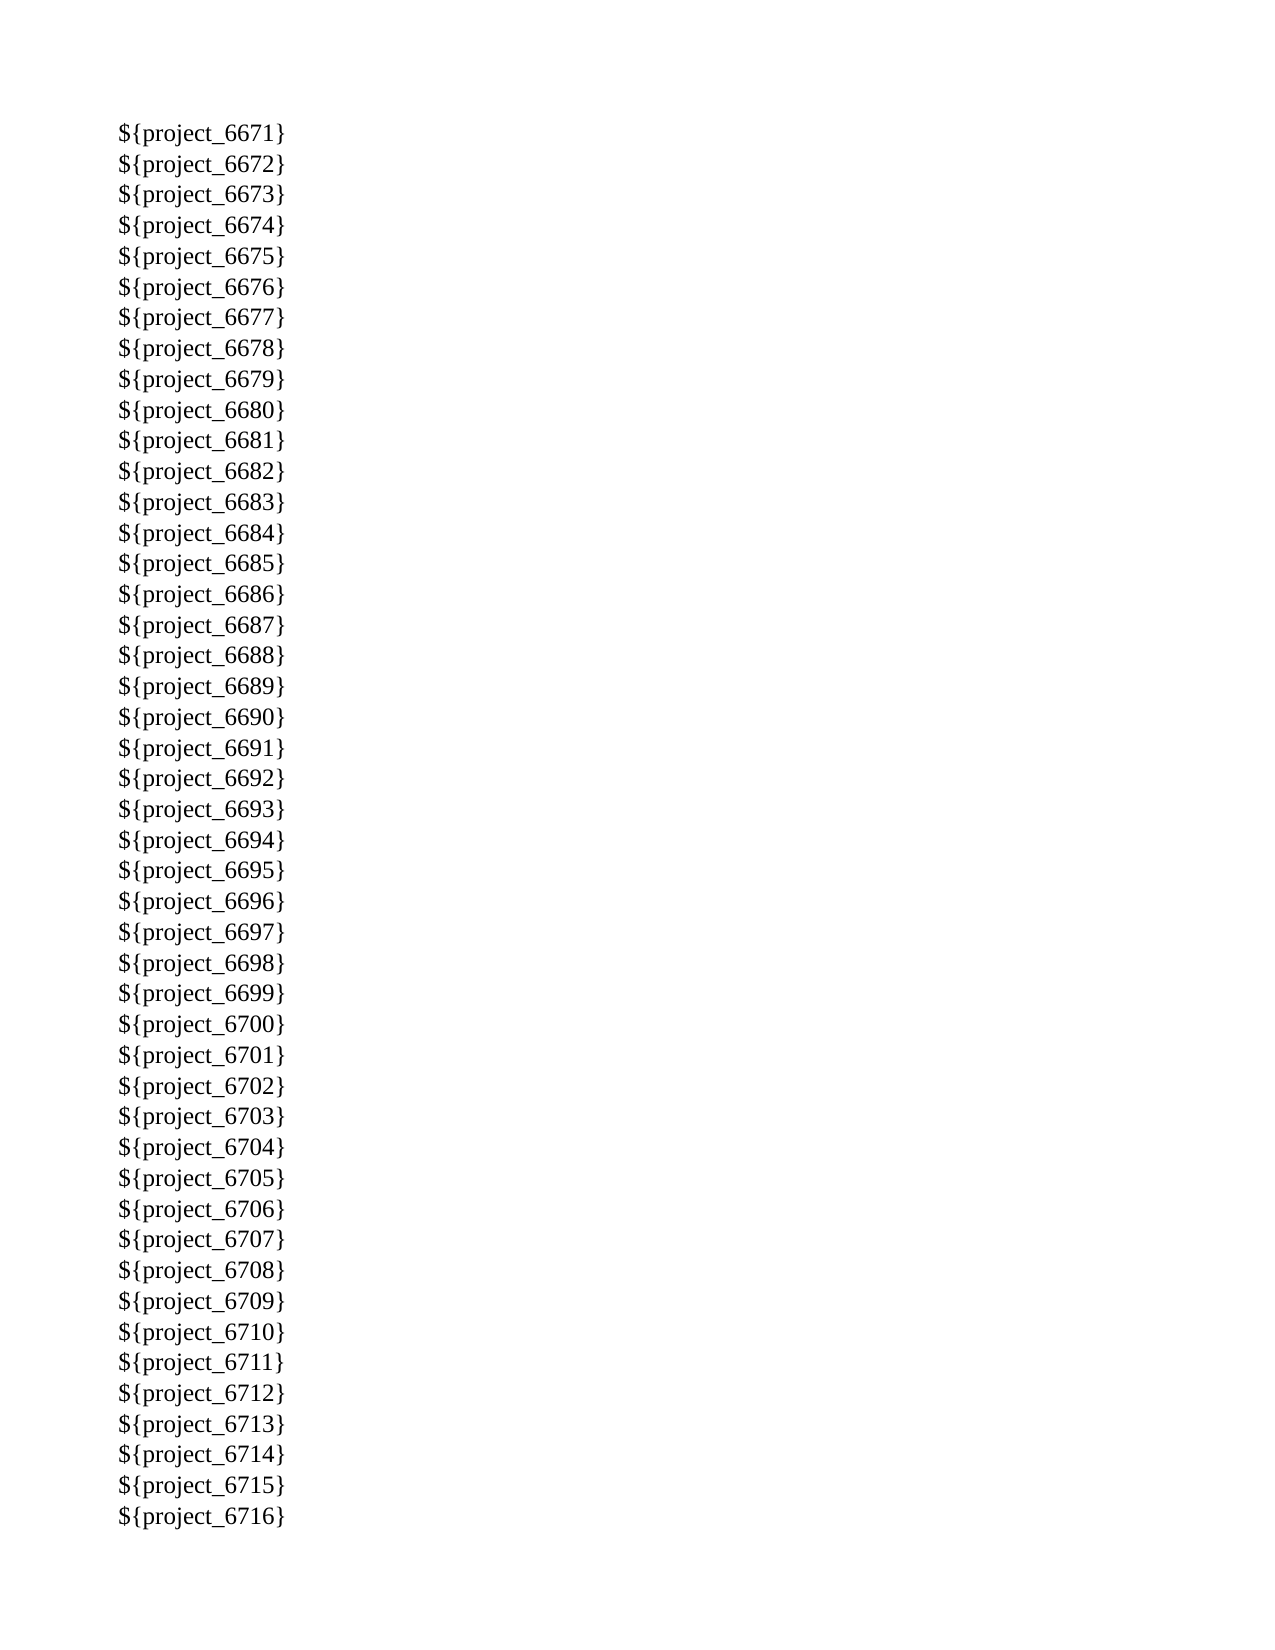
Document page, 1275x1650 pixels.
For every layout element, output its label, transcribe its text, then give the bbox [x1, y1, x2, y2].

text ${project_6671} [118, 118, 1157, 147]
text ${project_6696} [118, 886, 1157, 915]
text ${project_6687} [118, 610, 1157, 638]
text ${project_6710} [118, 1317, 1157, 1345]
text ${project_6713} [118, 1409, 1157, 1437]
text ${project_6712} [118, 1378, 1157, 1407]
text ${project_6689} [118, 671, 1157, 700]
text ${project_6715} [118, 1470, 1157, 1499]
text ${project_6704} [118, 1132, 1157, 1161]
text ${project_6697} [118, 917, 1157, 946]
text ${project_6673} [118, 179, 1157, 208]
text ${project_6682} [118, 456, 1157, 485]
text ${project_6678} [118, 333, 1157, 362]
text ${project_6679} [118, 364, 1157, 393]
text ${project_6676} [118, 272, 1157, 301]
text ${project_6702} [118, 1071, 1157, 1099]
text ${project_6705} [118, 1163, 1157, 1192]
text ${project_6701} [118, 1040, 1157, 1069]
text ${project_6698} [118, 948, 1157, 977]
text ${project_6672} [118, 149, 1157, 178]
text ${project_6684} [118, 518, 1157, 546]
text ${project_6686} [118, 579, 1157, 608]
text ${project_6692} [118, 763, 1157, 792]
text ${project_6693} [118, 794, 1157, 823]
text ${project_6680} [118, 395, 1157, 423]
text ${project_6695} [118, 856, 1157, 884]
text ${project_6683} [118, 487, 1157, 516]
text ${project_6703} [118, 1101, 1157, 1130]
text ${project_6708} [118, 1255, 1157, 1284]
text ${project_6685} [118, 548, 1157, 577]
text ${project_6700} [118, 1009, 1157, 1038]
text ${project_6711} [118, 1347, 1157, 1376]
text ${project_6688} [118, 641, 1157, 669]
text ${project_6681} [118, 425, 1157, 454]
text ${project_6714} [118, 1439, 1157, 1468]
text ${project_6716} [118, 1501, 1157, 1530]
text ${project_6674} [118, 210, 1157, 239]
text ${project_6706} [118, 1194, 1157, 1222]
text ${project_6694} [118, 825, 1157, 854]
text ${project_6699} [118, 978, 1157, 1007]
text ${project_6691} [118, 733, 1157, 761]
text ${project_6677} [118, 302, 1157, 331]
text ${project_6707} [118, 1224, 1157, 1253]
text ${project_6675} [118, 241, 1157, 270]
text ${project_6690} [118, 702, 1157, 731]
text ${project_6709} [118, 1286, 1157, 1314]
